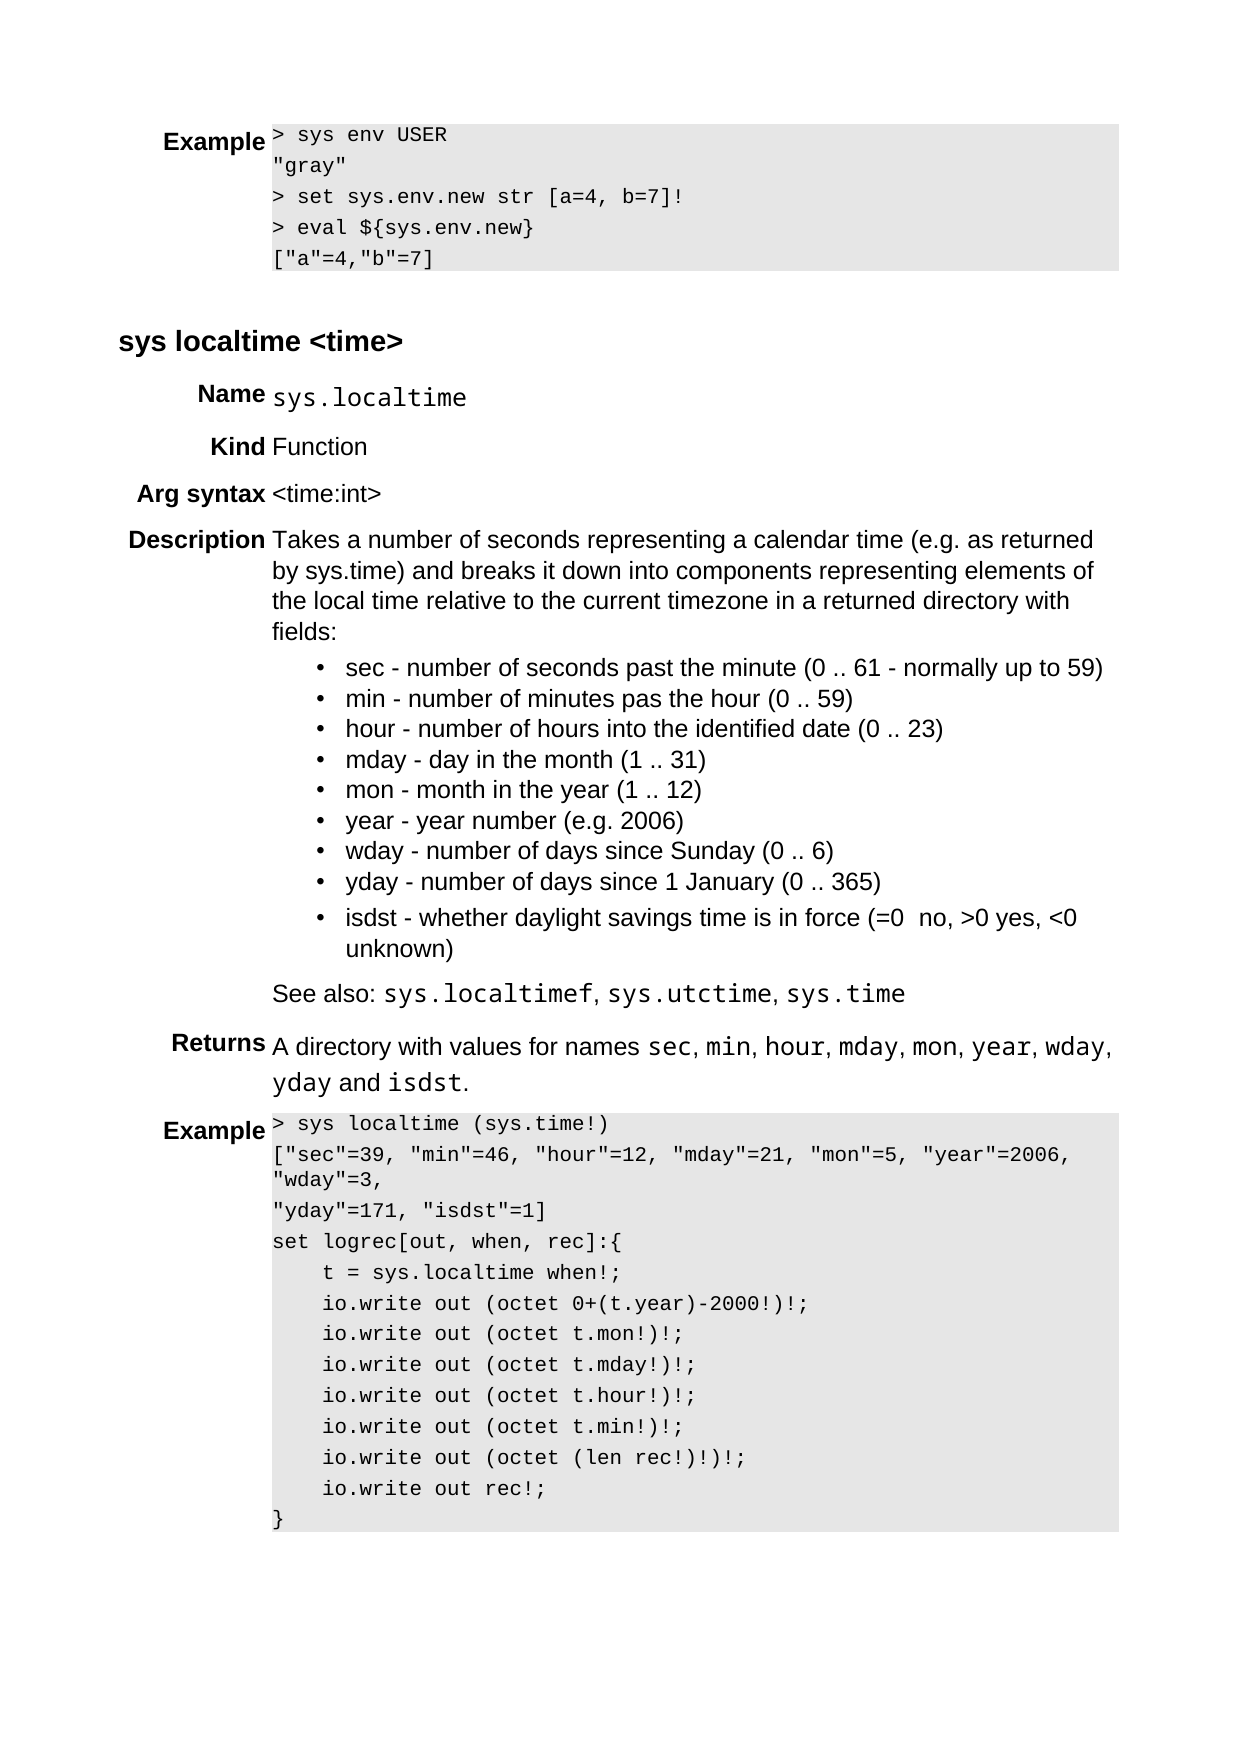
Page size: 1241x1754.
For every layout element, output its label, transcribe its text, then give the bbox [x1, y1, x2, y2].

table_cell Description [118, 516, 269, 1019]
table_header sys.localtime [269, 370, 1122, 423]
table_cell > sys env USER "gray" > set sys.env.new str [a=4, b=7]! > eval ${sys.env.new} ["a"=4,"b"=7] [269, 118, 1122, 277]
subtitle sys localtime <time> [118, 324, 1122, 358]
table_cell A directory with values for names sec, min, hour, mday, mon, year, wday, yday and isdst. [269, 1019, 1122, 1107]
table_cell Example [118, 118, 269, 277]
table_header Name [118, 370, 269, 423]
table_cell Takes a number of seconds representing a calendar time (e.g. as returned by sys.time) and breaks it down into components representing elements of the local time relative to the current timezone in a returned directory with fields: sec - number of seconds past the minute (0 .. 61 - normally up to 59) min - number of minutes pas the hour (0 .. 59) hour - number of hours into the identified date (0 .. 23) mday - day in the month (1 .. 31) mon - month in the year (1 .. 12) year - year number (e.g. 2006) wday - number of days since Sunday (0 .. 6) yday - number of days since 1 January (0 .. 365) isdst - whether daylight savings time is in force (=0 no, >0 yes, <0 unknown) See also: sys.localtimef, sys.utctime, sys.time [269, 516, 1122, 1019]
table_cell > sys localtime (sys.time!) ["sec"=39, "min"=46, "hour"=12, "mday"=21, "mon"=5, "year"=2006, "wday"=3, "yday"=171, "isdst"=1] set logrec[out, when, rec]:{ t = sys.localtime when!; io.write out (octet 0+(t.year)-2000!)!; io.write out (octet t.mon!)!; io.write out (octet t.mday!)!; io.write out (octet t.hour!)!; io.write out (octet t.min!)!; io.write out (octet (len rec!)!)!; io.write out rec!; } [269, 1107, 1122, 1538]
table_cell Arg syntax [118, 470, 269, 516]
table_cell Kind [118, 423, 269, 469]
table_cell Function [269, 423, 1122, 469]
table_cell Example [118, 1107, 269, 1538]
table_cell <time:int> [269, 470, 1122, 516]
table_cell Returns [118, 1019, 269, 1107]
